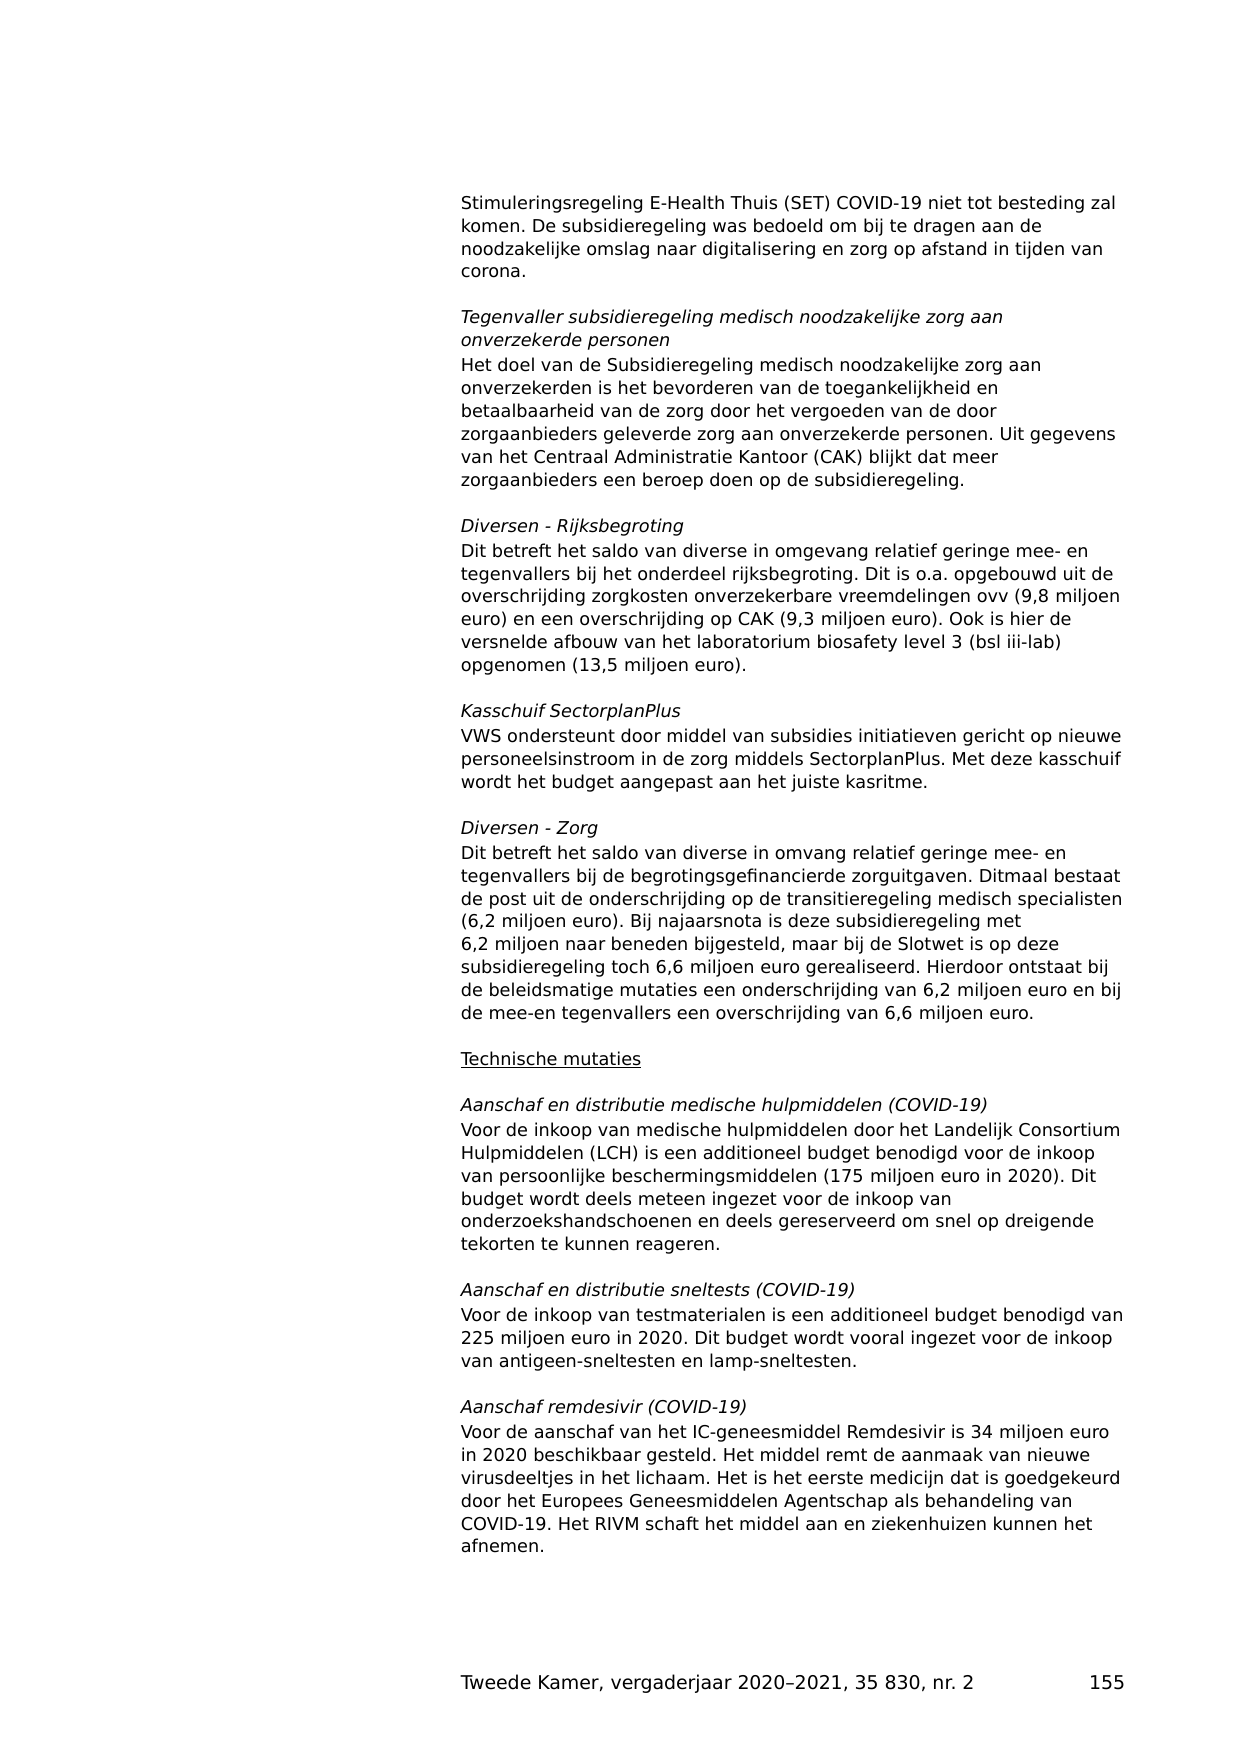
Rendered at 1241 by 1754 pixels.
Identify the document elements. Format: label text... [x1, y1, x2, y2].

text Aanschaf remdesivir (COVID-19) [461, 1395, 1125, 1418]
text Dit betreft het saldo van diverse in omvang relatief geringe mee- en tegenvallers bij de begrotingsgefinancierde zorguitgaven. Ditmaal bestaat de post uit de onderschrijding op de transitieregeling medisch specialisten (6,2 miljoen euro). Bij najaarsnota is deze subsidieregeling met 6,2 miljoen naar beneden bijgesteld, maar bij de Slotwet is op deze subsidieregeling toch 6,6 miljoen euro gerealiseerd. Hierdoor ontstaat bij de beleidsmatige mutaties een onderschrijding van 6,2 miljoen euro en bij de mee-en tegenvallers een overschrijding van 6,6 miljoen euro. [461, 841, 1125, 1024]
text Aanschaf en distributie sneltests (COVID-19) [461, 1278, 1125, 1301]
text Voor de aanschaf van het IC-geneesmiddel Remdesivir is 34 miljoen euro in 2020 beschikbaar gesteld. Het middel remt de aanmaak van nieuwe virusdeeltjes in het lichaam. Het is het eerste medicijn dat is goedgekeurd door het Europees Geneesmiddelen Agentschap als behandeling van COVID-19. Het RIVM schaft het middel aan en ziekenhuizen kunnen het afnemen. [461, 1420, 1125, 1557]
text VWS ondersteunt door middel van subsidies initiatieven gericht op nieuwe personeelsinstroom in de zorg middels SectorplanPlus. Met deze kasschuif wordt het budget aangepast aan het juiste kasritme. [461, 724, 1125, 793]
text Voor de inkoop van medische hulpmiddelen door het Landelijk Consortium Hulpmiddelen (LCH) is een additioneel budget benodigd voor de inkoop van persoonlijke beschermingsmiddelen (175 miljoen euro in 2020). Dit budget wordt deels meteen ingezet voor de inkoop van onderzoekshandschoenen en deels gereserveerd om snel op dreigende tekorten te kunnen reageren. [461, 1118, 1125, 1255]
text Dit betreft het saldo van diverse in omgevang relatief geringe mee- en tegenvallers bij het onderdeel rijksbegroting. Dit is o.a. opgebouwd uit de overschrijding zorgkosten onverzekerbare vreemdelingen ovv (9,8 miljoen euro) en een overschrijding op CAK (9,3 miljoen euro). Ook is hier de versnelde afbouw van het laboratorium biosafety level 3 (bsl iii-lab) opgenomen (13,5 miljoen euro). [461, 539, 1125, 676]
text Technische mutaties [461, 1047, 1125, 1070]
text Diversen - Rijksbegroting [461, 514, 1125, 537]
text Tegenvaller subsidieregeling medisch noodzakelijke zorg aan onverzekerde personen [461, 305, 1125, 351]
text Diversen - Zorg [461, 816, 1125, 839]
text Stimuleringsregeling E-Health Thuis (SET) COVID-19 niet tot besteding zal komen. De subsidieregeling was bedoeld om bij te dragen aan de noodzakelijke omslag naar digitalisering en zorg op afstand in tijden van corona. [461, 191, 1125, 282]
text Voor de inkoop van testmaterialen is een additioneel budget benodigd van 225 miljoen euro in 2020. Dit budget wordt vooral ingezet voor de inkoop van antigeen-sneltesten en lamp-sneltesten. [461, 1303, 1125, 1372]
text Aanschaf en distributie medische hulpmiddelen (COVID-19) [461, 1093, 1125, 1116]
text Het doel van de Subsidieregeling medisch noodzakelijke zorg aan onverzekerden is het bevorderen van de toegankelijkheid en betaalbaarheid van de zorg door het vergoeden van de door zorgaanbieders geleverde zorg aan onverzekerde personen. Uit gegevens van het Centraal Administratie Kantoor (CAK) blijkt dat meer zorgaanbieders een beroep doen op de subsidieregeling. [461, 353, 1125, 491]
text Kasschuif SectorplanPlus [461, 699, 1125, 722]
